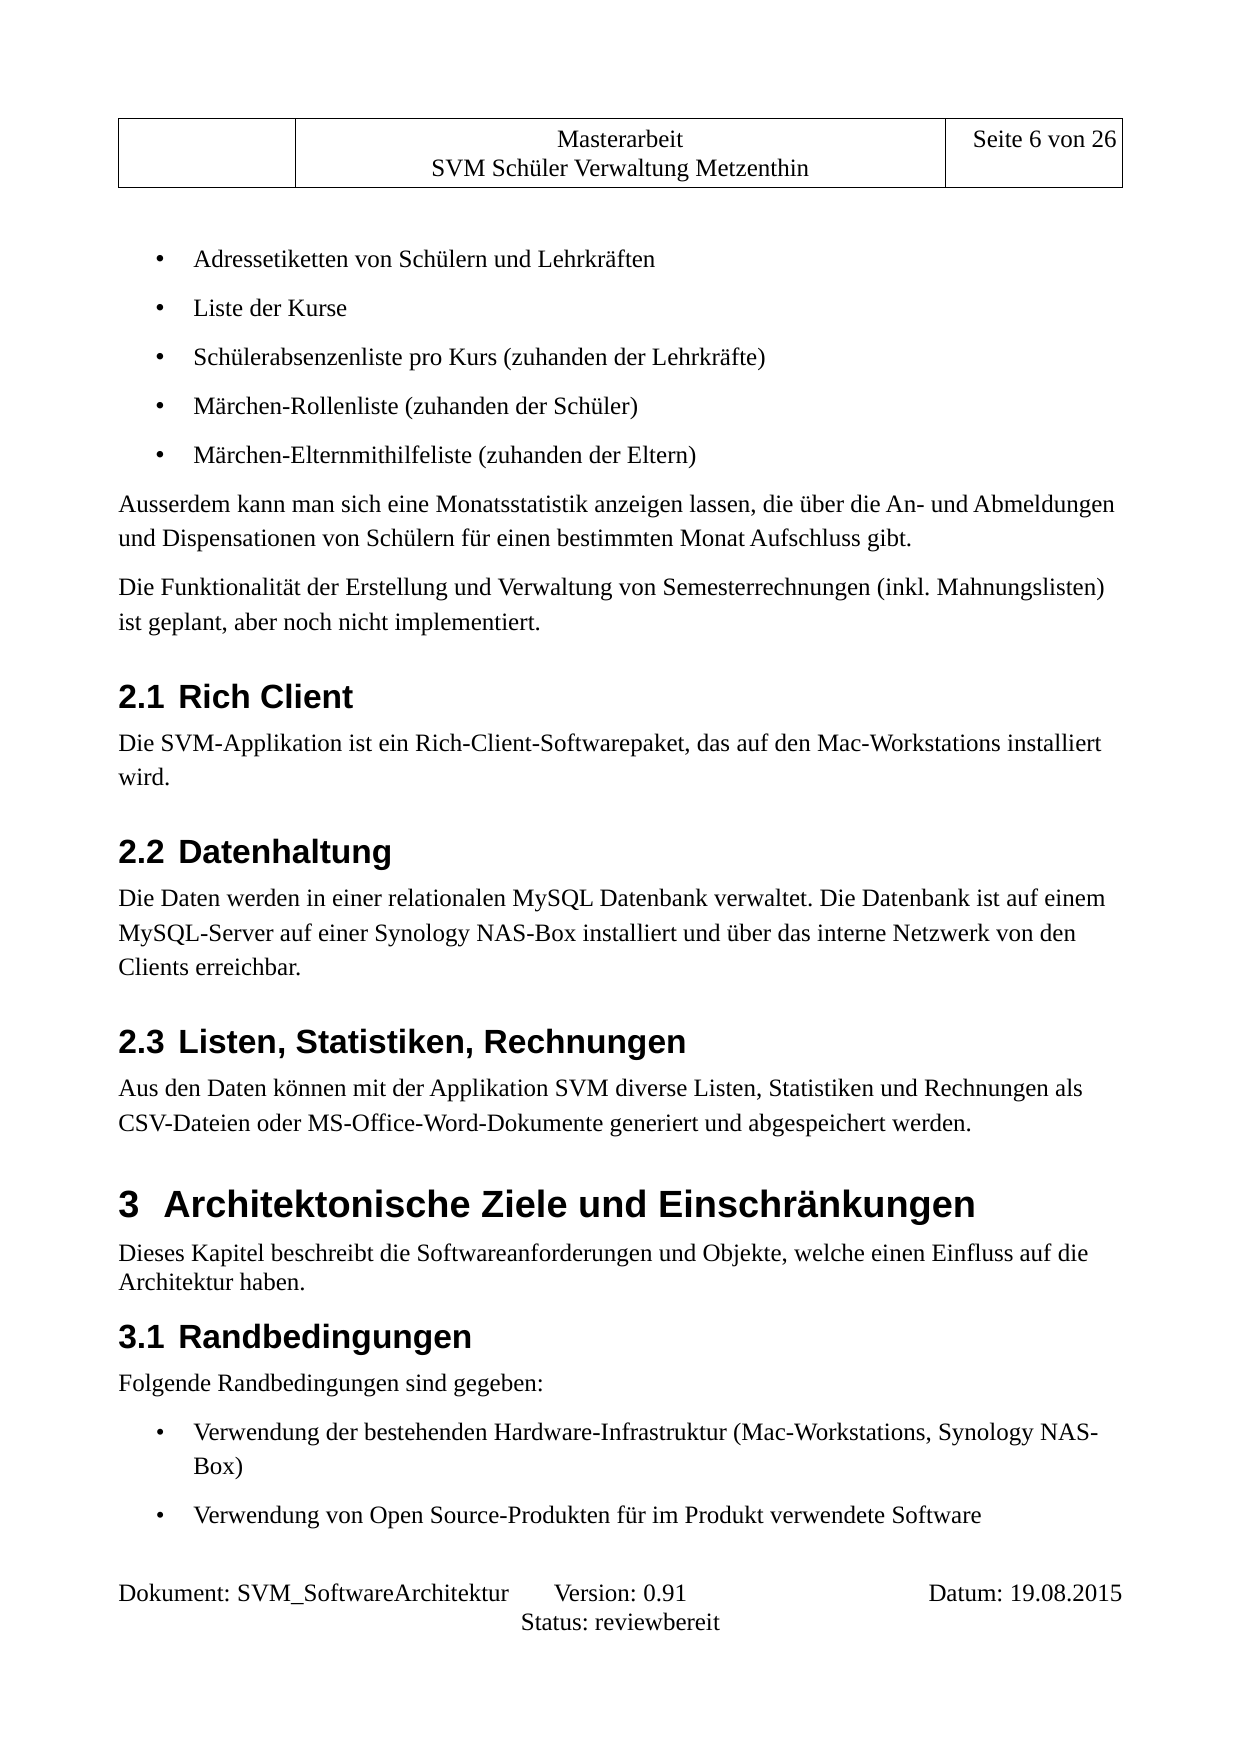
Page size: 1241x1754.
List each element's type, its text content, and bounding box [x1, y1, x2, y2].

list Adressetiketten von Schülern und Lehrkräften [156, 244, 1122, 272]
text Folgende Randbedingungen sind gegeben: [118, 1368, 1122, 1396]
text Aus den Daten können mit der Applikation SVM diverse Listen, Statistiken und Rechnungen als CSV-Dateien oder MS-Office-Word-Dokumente generiert und abgespeichert werden. [118, 1073, 1122, 1137]
list Verwendung der bestehenden Hardware-Infrastruktur (Mac-Workstations, Synology NAS-Box) [156, 1417, 1122, 1480]
text Ausserdem kann man sich eine Monatsstatistik anzeigen lassen, die über die An- und Abmeldungen und Dispensationen von Schülern für einen bestimmten Monat Aufschluss gibt. [118, 489, 1122, 552]
text Dieses Kapitel beschreibt die Softwareanforderungen und Objekte, welche einen Einfluss auf die Architektur haben. [118, 1238, 1122, 1296]
text Die Daten werden in einer relationalen MySQL Datenbank verwaltet. Die Datenbank ist auf einem MySQL-Server auf einer Synology NAS-Box installiert und über das interne Netzwerk von den Clients erreichbar. [118, 883, 1122, 981]
subtitle Randbedingungen [118, 1317, 1122, 1355]
list Märchen-Rollenliste (zuhanden der Schüler) [156, 391, 1122, 419]
subtitle Listen, Statistiken, Rechnungen [118, 1022, 1122, 1061]
subtitle Rich Client [118, 677, 1122, 716]
list Schülerabsenzenliste pro Kurs (zuhanden der Lehrkräfte) [156, 342, 1122, 371]
text Die Funktionalität der Erstellung und Verwaltung von Semesterrechnungen (inkl. Mahnungslisten) ist geplant, aber noch nicht implementiert. [118, 572, 1122, 636]
list Liste der Kurse [156, 293, 1122, 321]
subtitle Architektonische Ziele und Einschränkungen [118, 1182, 1122, 1226]
list Verwendung von Open Source-Produkten für im Produkt verwendete Software [156, 1500, 1122, 1529]
list Märchen-Elternmithilfeliste (zuhanden der Eltern) [156, 440, 1122, 469]
subtitle Datenhaltung [118, 832, 1122, 871]
text Die SVM-Applikation ist ein Rich-Client-Softwarepaket, das auf den Mac-Workstations installiert wird. [118, 728, 1122, 791]
